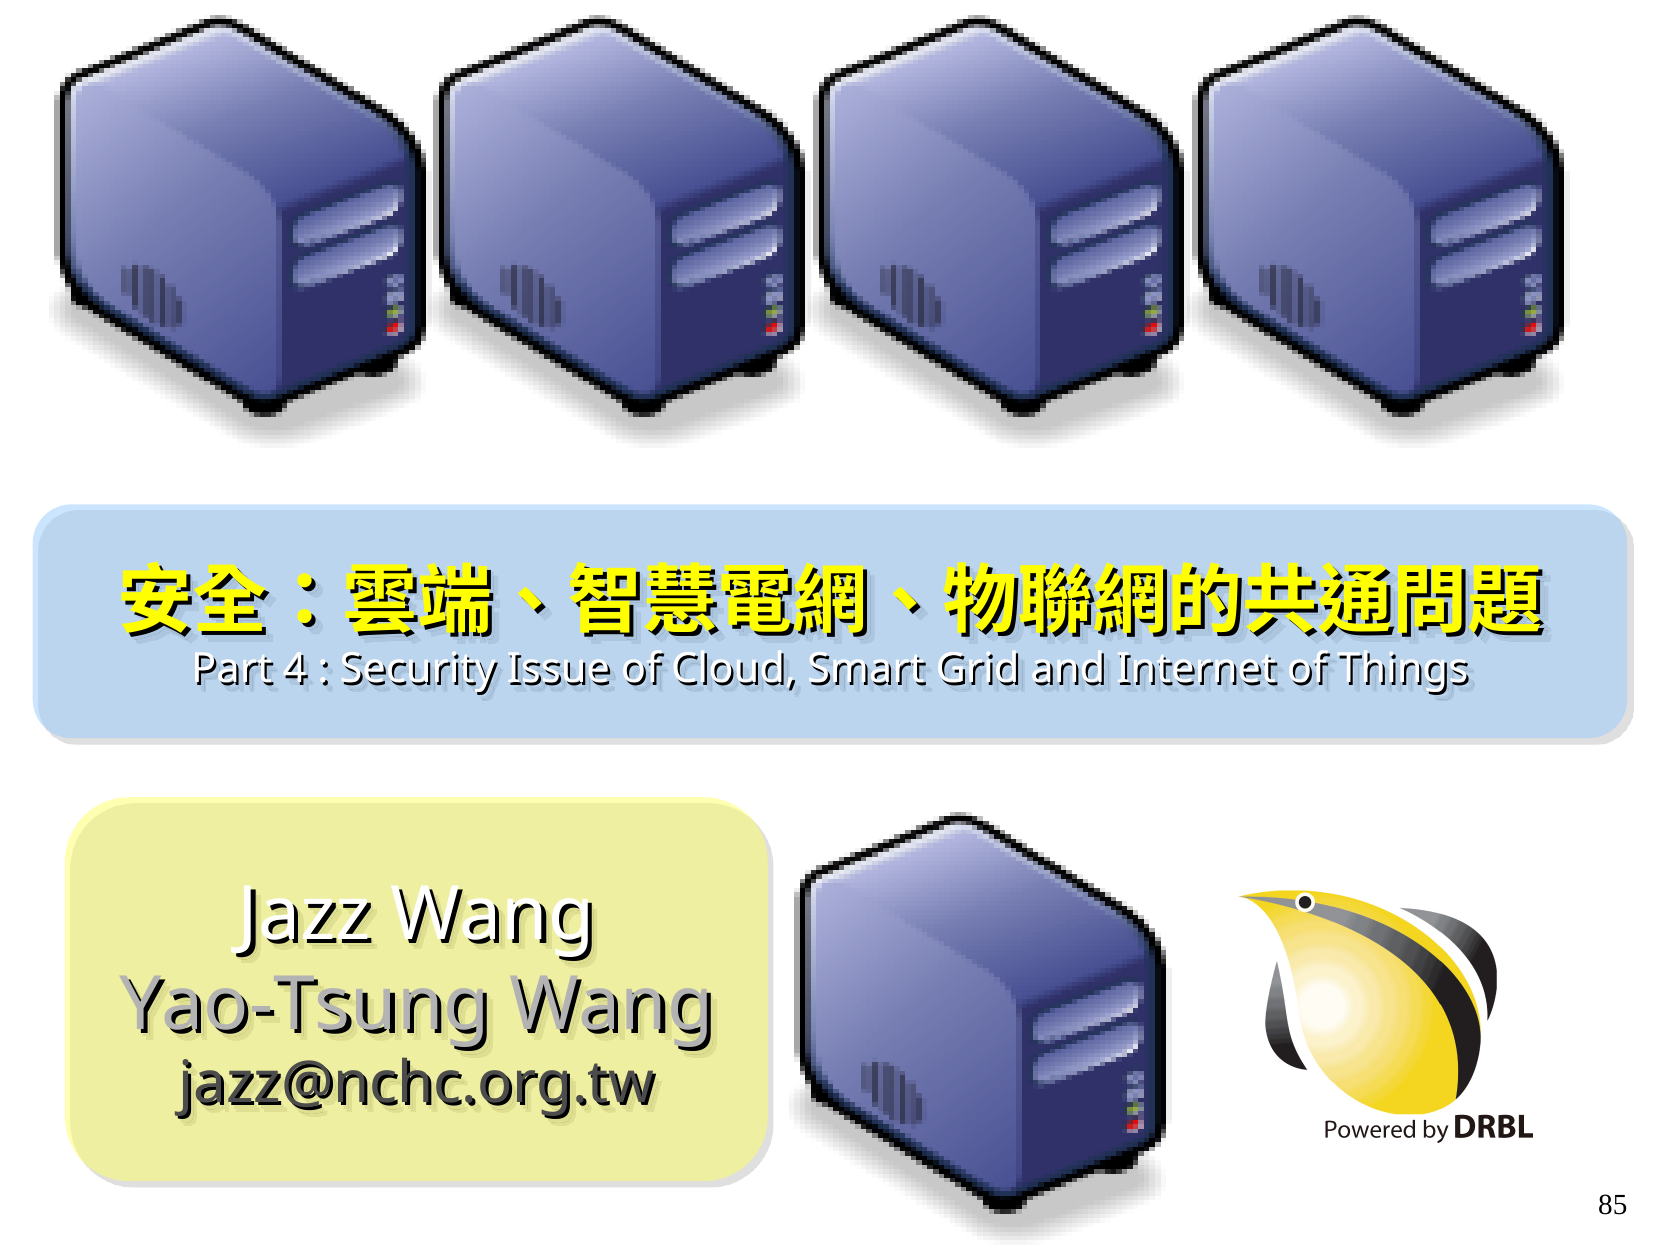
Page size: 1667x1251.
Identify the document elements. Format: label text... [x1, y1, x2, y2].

picture [767, 799, 1211, 1249]
text_box Jazz Wang Yao-Tsung Wang jazz@nchc.org.tw [64, 797, 767, 1182]
text_box 安全：雲端、智慧電網、物聯網的共通問題 Part 4 : Security Issue of Cloud, Smart Grid and Internet of Things [32, 504, 1628, 739]
picture [1224, 874, 1548, 1152]
picture [27, 2, 1609, 502]
